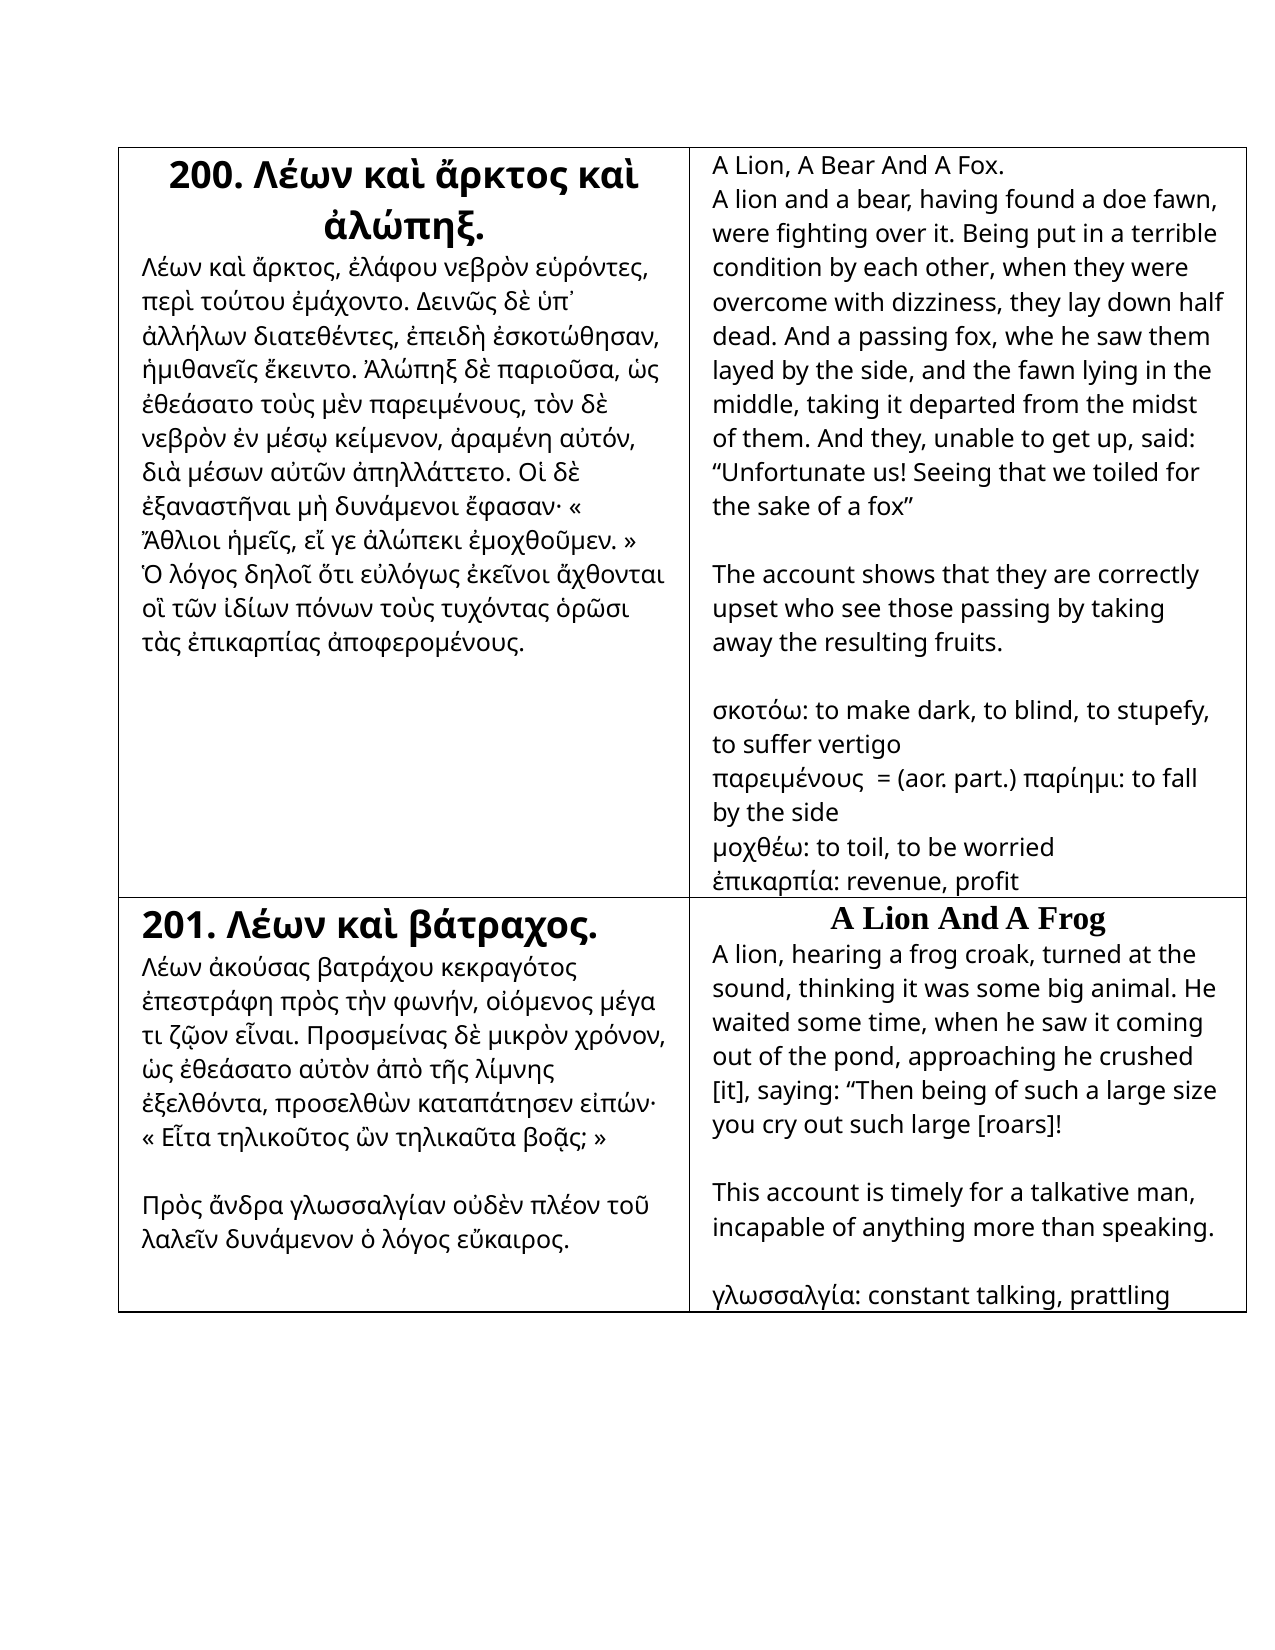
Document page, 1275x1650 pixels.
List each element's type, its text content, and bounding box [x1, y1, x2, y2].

table_header 200. Λέων καὶ ἄρκτος καὶ ἀλώπηξ. Λέων καὶ ἄρκτος, ἐλάφου νεβρὸν εὑρόντες, περὶ τούτου ἐμάχοντο. Δεινῶς δὲ ὑπ᾿ ἀλλήλων διατεθέντες, ἐπειδὴ ἐσκοτώθησαν, ἡμιθανεῖς ἔκειντο. Ἀλώπηξ δὲ παριοῦσα, ὡς ἐθεάσατο τοὺς μὲν παρειμένους, τὸν δὲ νεβρὸν ἐν μέσῳ κείμενον, ἀραμένη αὐτόν, διὰ μέσων αὐτῶν ἀπηλλάττετο. Οἱ δὲ ἐξαναστῆναι μὴ δυνάμενοι ἔφασαν· « Ἄθλιοι ἡμεῖς, εἴ γε ἀλώπεκι ἐμοχθοῦμεν. » Ὁ λόγος δηλοῖ ὅτι εὐλόγως ἐκεῖνοι ἄχθονται οἳ τῶν ἰδίων πόνων τοὺς τυχόντας ὁρῶσι τὰς ἐπικαρπίας ἀποφερομένους. [119, 148, 689, 897]
table_header A Lion, A Bear And A Fox. A lion and a bear, having found a doe fawn, were fighting over it. Being put in a terrible condition by each other, when they were overcome with dizziness, they lay down half dead. And a passing fox, whe he saw them layed by the side, and the fawn lying in the middle, taking it departed from the midst of them. And they, unable to get up, said: “Unfortunate us! Seeing that we toiled for the sake of a fox” The account shows that they are correctly upset who see those passing by taking away the resulting fruits. σκοτόω: to make dark, to blind, to stupefy, to suffer vertigo παρειμένους = (aor. part.) παρίημι: to fall by the side μοχθέω: to toil, to be worried ἐπικαρπία: revenue, profit [690, 148, 1246, 897]
table_cell A Lion And A Frog A lion, hearing a frog croak, turned at the sound, thinking it was some big animal. He waited some time, when he saw it coming out of the pond, approaching he crushed [it], saying: “Then being of such a large size you cry out such large [roars]! This account is timely for a talkative man, incapable of anything more than speaking. γλωσσαλγία: constant talking, prattling [690, 898, 1246, 1311]
table_cell 201. Λέων καὶ βάτραχος. Λέων ἀκούσας βατράχου κεκραγότος ἐπεστράφη πρὸς τὴν φωνήν, οἰόμενος μέγα τι ζῷον εἶναι. Προσμείνας δὲ μικρὸν χρόνον, ὡς ἐθεάσατο αὐτὸν ἀπὸ τῆς λίμνης ἐξελθόντα, προσελθὼν καταπάτησεν εἰπών· « Εἶτα τηλικοῦτος ὢν τηλικαῦτα βοᾷς; » Πρὸς ἄνδρα γλωσσαλγίαν οὐδὲν πλέον τοῦ λαλεῖν δυνάμενον ὁ λόγος εὔκαιρος. [119, 898, 689, 1311]
